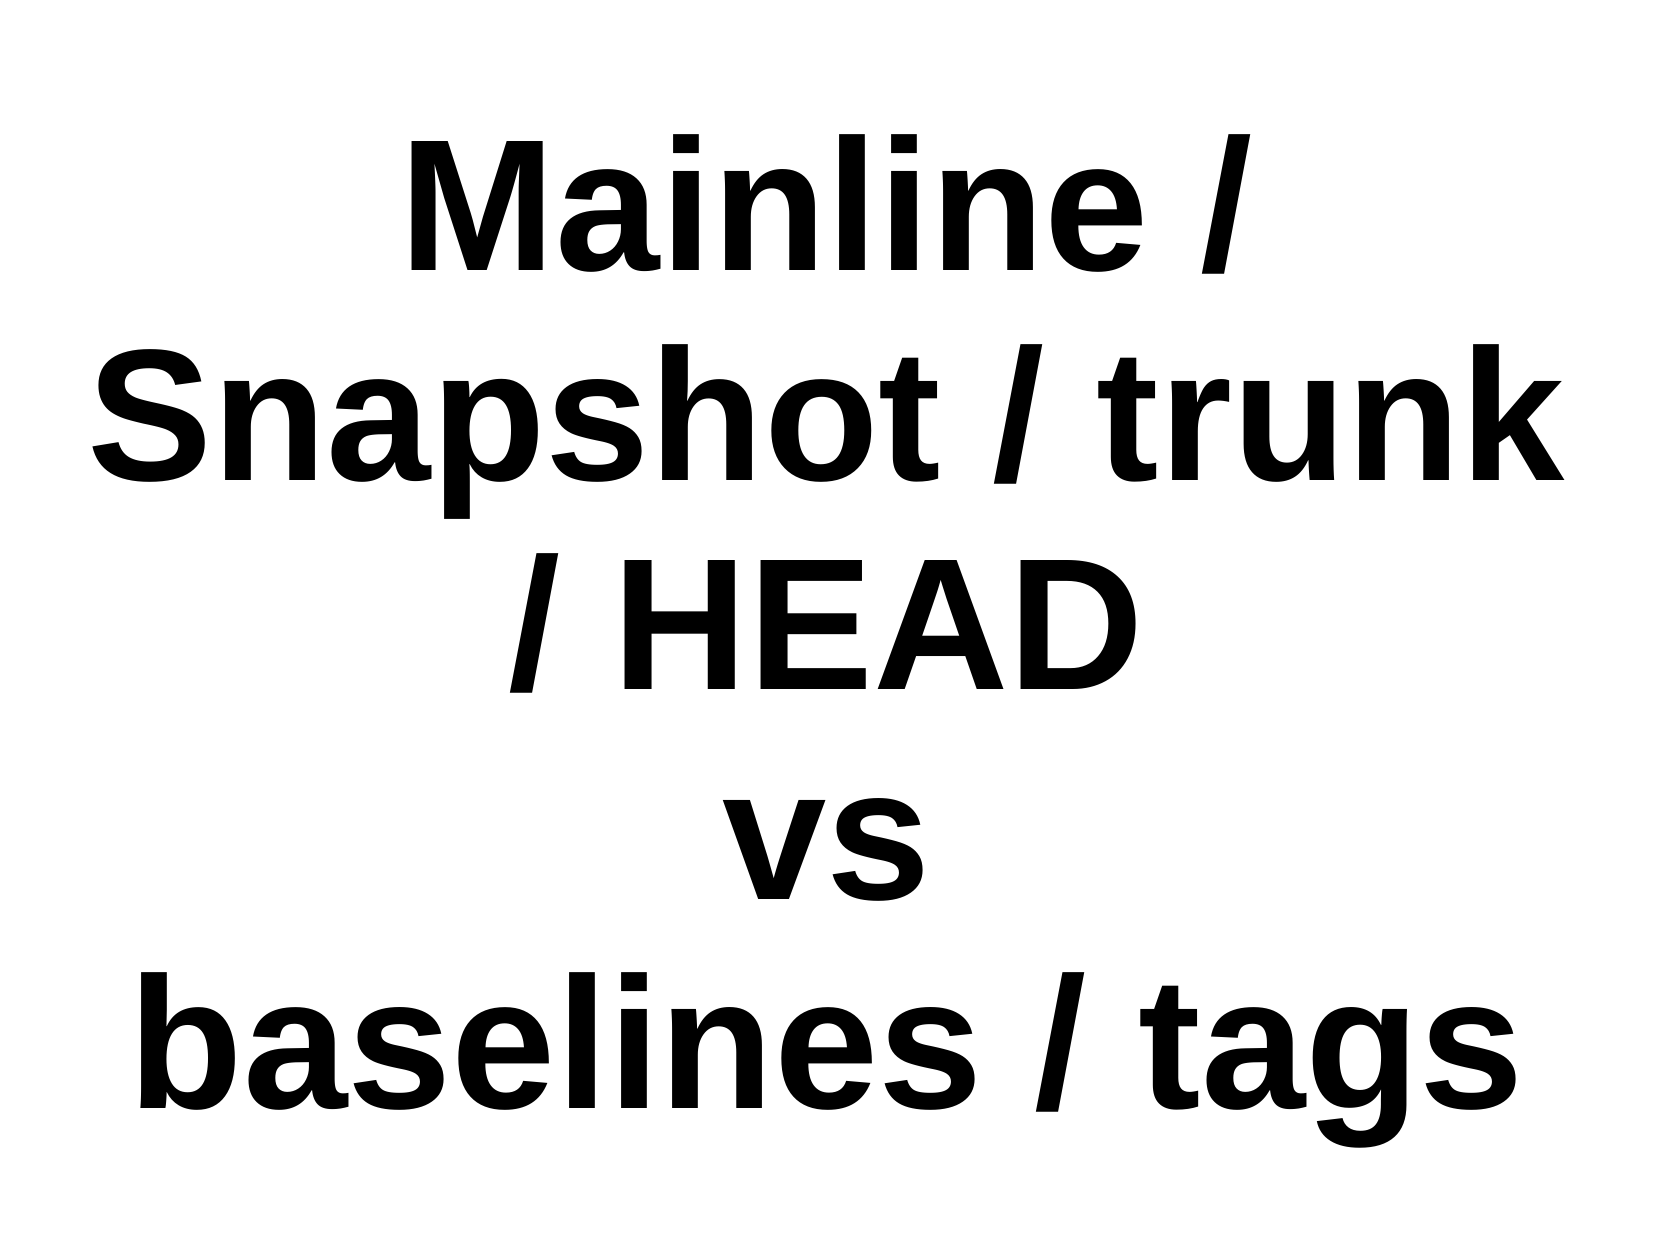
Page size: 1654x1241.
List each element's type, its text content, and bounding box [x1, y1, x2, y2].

title Mainline / Snapshot / trunk / HEAD vs baselines / tags [82, 49, 1571, 1201]
